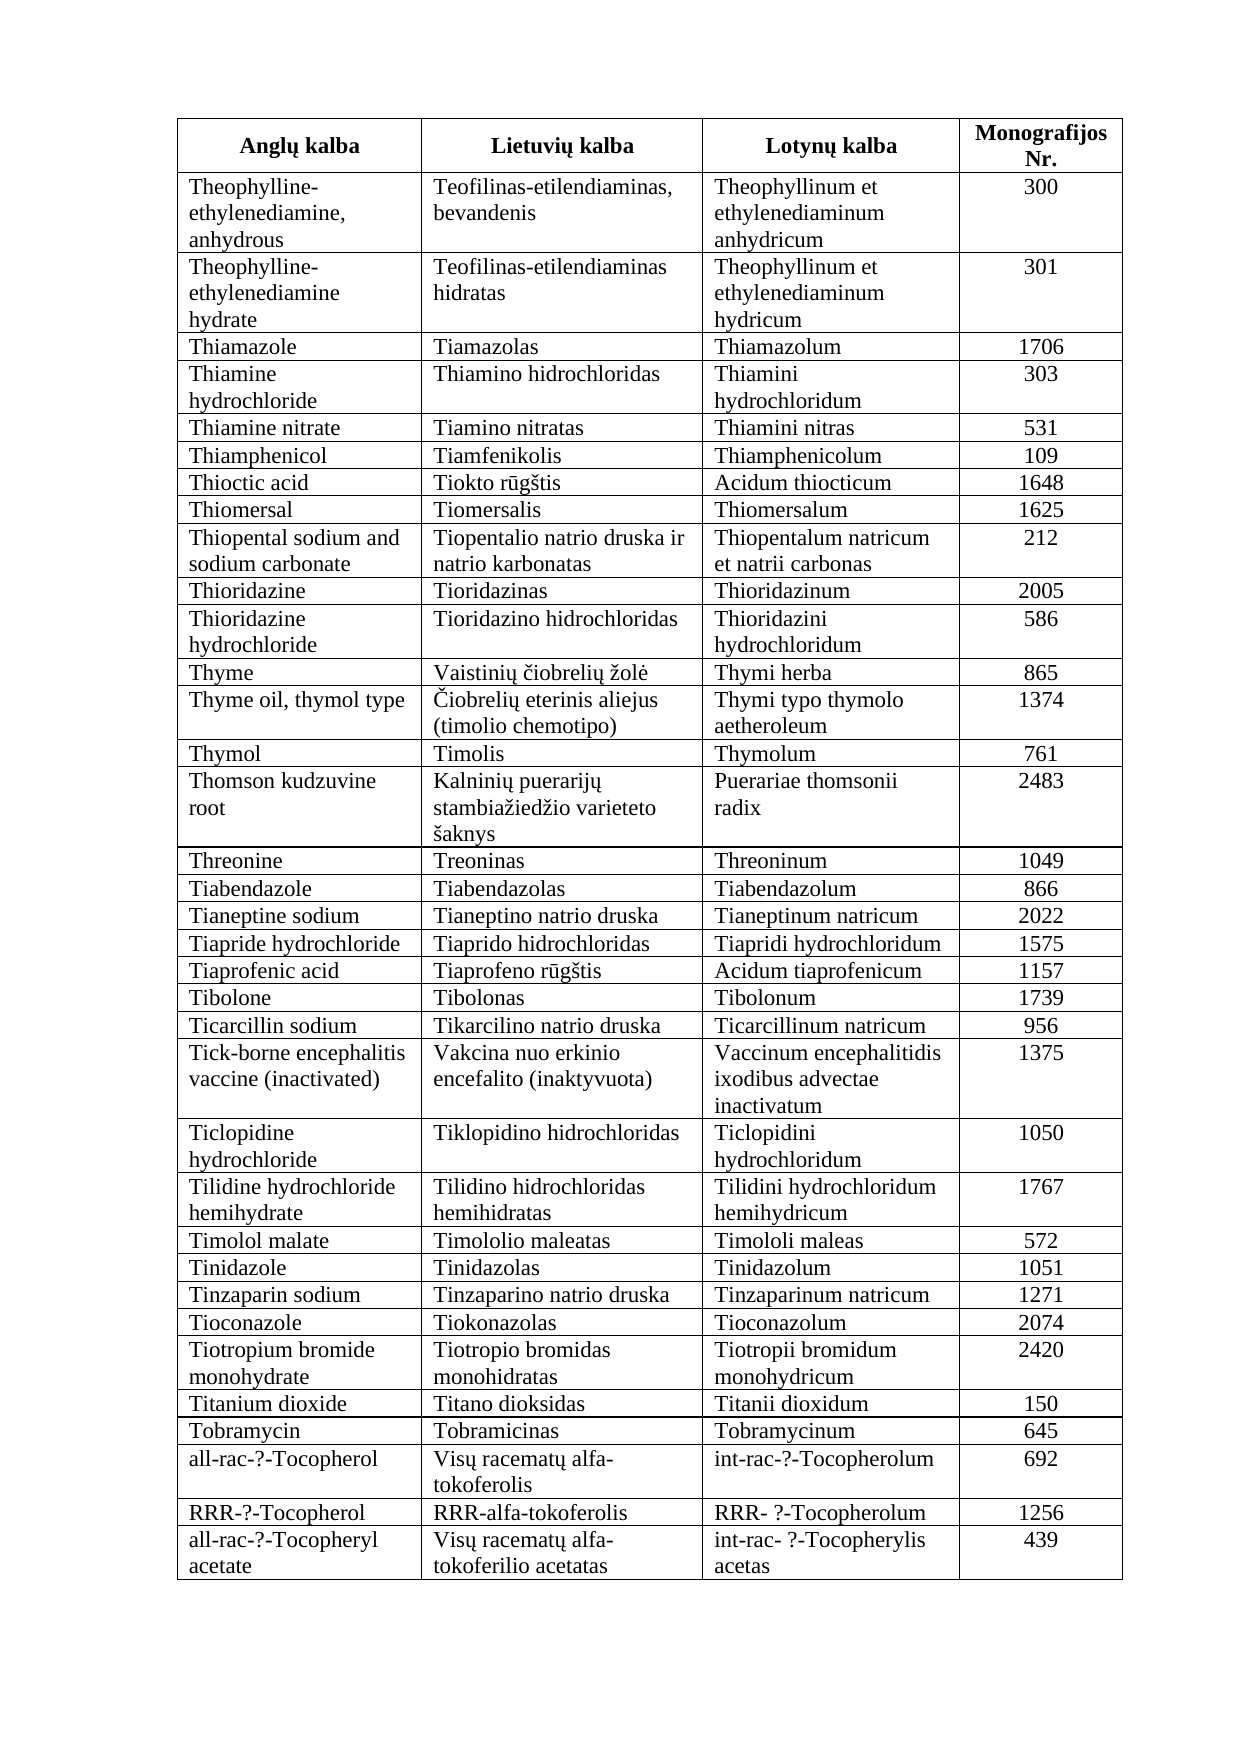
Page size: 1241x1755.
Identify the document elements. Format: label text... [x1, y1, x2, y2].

table_cell Titano dioksidas [422, 1390, 702, 1416]
table_cell Tilidine hydrochloride hemihydrate [178, 1173, 421, 1226]
table_cell Tiotropium bromide monohydrate [178, 1336, 421, 1389]
table_cell Tioridazino hidrochloridas [422, 605, 702, 658]
table_cell Tobramycinum [703, 1418, 959, 1444]
table_cell Tiklopidino hidrochloridas [422, 1119, 702, 1172]
table_cell Tiokto rūgštis [422, 469, 702, 495]
table_cell Tibolone [178, 984, 421, 1011]
table_cell Puerariae thomsonii radix [703, 767, 959, 846]
table_cell 572 [960, 1227, 1122, 1253]
table_cell Thiamazole [178, 333, 421, 359]
table_cell Tikarcilino natrio druska [422, 1012, 702, 1038]
table_cell all-rac-?-Tocopherol [178, 1445, 421, 1498]
table_cell Visų racematų alfa-tokoferolis [422, 1445, 702, 1498]
table_cell Theophyllinum et ethylenediaminum hydricum [703, 253, 959, 332]
table_cell Tiabendazolas [422, 875, 702, 901]
table_cell 2420 [960, 1336, 1122, 1389]
table_cell 1706 [960, 333, 1122, 359]
table_cell Thioridazinum [703, 578, 959, 604]
table_cell Thioctic acid [178, 469, 421, 495]
table_cell 1271 [960, 1282, 1122, 1308]
table_cell Tiomersalis [422, 496, 702, 523]
table_cell Tianeptine sodium [178, 902, 421, 928]
table_cell Tianeptinum natricum [703, 902, 959, 928]
table_cell Vaistinių čiobrelių žolė [422, 659, 702, 685]
table_cell Titanium dioxide [178, 1390, 421, 1416]
table_cell Thiamine hydrochloride [178, 361, 421, 413]
table_cell Tobramycin [178, 1418, 421, 1444]
table_cell Kalninių puerarijų stambiažiedžio varieteto šaknys [422, 767, 702, 846]
table_cell Thioridazine hydrochloride [178, 605, 421, 658]
table_cell 1375 [960, 1039, 1122, 1118]
table_cell Tinzaparin sodium [178, 1282, 421, 1308]
table_cell 1256 [960, 1499, 1122, 1525]
table_cell Thiopentalum natricum et natrii carbonas [703, 524, 959, 577]
table_cell Tiotropio bromidas monohidratas [422, 1336, 702, 1389]
table_cell Tiabendazole [178, 875, 421, 901]
table_cell Thiamini hydrochloridum [703, 361, 959, 413]
table_cell Timolol malate [178, 1227, 421, 1253]
table_cell 303 [960, 361, 1122, 413]
table_cell Tinzaparinum natricum [703, 1282, 959, 1308]
table_cell Threonine [178, 848, 421, 874]
table_cell Thyme oil, thymol type [178, 686, 421, 739]
table_cell Tinidazolas [422, 1254, 702, 1281]
table_cell Ticarcillin sodium [178, 1012, 421, 1038]
table_cell Tianeptino natrio druska [422, 902, 702, 928]
table_cell 301 [960, 253, 1122, 332]
table_cell Tobramicinas [422, 1418, 702, 1444]
table_cell Titanii dioxidum [703, 1390, 959, 1416]
table_cell 586 [960, 605, 1122, 658]
table_cell Tibolonum [703, 984, 959, 1011]
table_cell 150 [960, 1390, 1122, 1416]
table_cell Ticlopidini hydrochloridum [703, 1119, 959, 1172]
table_cell 1374 [960, 686, 1122, 739]
table_cell Ticlopidine hydrochloride [178, 1119, 421, 1172]
table_cell RRR- ?-Tocopherolum [703, 1499, 959, 1525]
table_cell Tioridazinas [422, 578, 702, 604]
table_cell Tiapride hydrochloride [178, 930, 421, 956]
table_cell Theophylline-ethylenediamine hydrate [178, 253, 421, 332]
table_cell 1050 [960, 1119, 1122, 1172]
table_cell 956 [960, 1012, 1122, 1038]
table_cell Tinidazole [178, 1254, 421, 1281]
table_header Lietuvių kalba [422, 119, 702, 172]
table_cell 109 [960, 442, 1122, 468]
table_cell 1767 [960, 1173, 1122, 1226]
table_cell Theophyllinum et ethylenediaminum anhydricum [703, 173, 959, 252]
table_cell 300 [960, 173, 1122, 252]
table_cell Thymi herba [703, 659, 959, 685]
table_cell 212 [960, 524, 1122, 577]
table_cell Thymol [178, 740, 421, 766]
table_cell Thiamphenicolum [703, 442, 959, 468]
table_cell Tiaprofenic acid [178, 957, 421, 983]
table_cell Tinidazolum [703, 1254, 959, 1281]
table_cell Thiamphenicol [178, 442, 421, 468]
table_cell 439 [960, 1526, 1122, 1579]
table_cell 2074 [960, 1309, 1122, 1335]
table_cell all-rac-?-Tocopheryl acetate [178, 1526, 421, 1579]
table_cell Thiomersal [178, 496, 421, 523]
table_cell Thyme [178, 659, 421, 685]
table_cell Tioconazolum [703, 1309, 959, 1335]
table_cell Tilidino hidrochloridas hemihidratas [422, 1173, 702, 1226]
table_cell Timololio maleatas [422, 1227, 702, 1253]
table_cell 865 [960, 659, 1122, 685]
table_cell RRR-?-Tocopherol [178, 1499, 421, 1525]
table_cell Tinzaparino natrio druska [422, 1282, 702, 1308]
table_cell int-rac- ?-Tocopherylis acetas [703, 1526, 959, 1579]
table_cell 2483 [960, 767, 1122, 846]
table_cell Thiomersalum [703, 496, 959, 523]
table_cell Tiaprido hidrochloridas [422, 930, 702, 956]
table_cell 1739 [960, 984, 1122, 1011]
table_cell 1648 [960, 469, 1122, 495]
table_cell 531 [960, 414, 1122, 441]
table_cell Tiopentalio natrio druska ir natrio karbonatas [422, 524, 702, 577]
table_cell Teofilinas-etilendiaminas, bevandenis [422, 173, 702, 252]
table_cell Timololi maleas [703, 1227, 959, 1253]
table_cell Ticarcillinum natricum [703, 1012, 959, 1038]
table_cell Tilidini hydrochloridum hemihydricum [703, 1173, 959, 1226]
table_cell 1157 [960, 957, 1122, 983]
table_cell Teofilinas-etilendiaminas hidratas [422, 253, 702, 332]
table_cell Tiamino nitratas [422, 414, 702, 441]
table_cell Thiopental sodium and sodium carbonate [178, 524, 421, 577]
table_cell Thiamazolum [703, 333, 959, 359]
table_cell Tiotropii bromidum monohydricum [703, 1336, 959, 1389]
table_cell 1049 [960, 848, 1122, 874]
table_cell Thiamini nitras [703, 414, 959, 441]
table_cell Tiaprofeno rūgštis [422, 957, 702, 983]
table_cell Vakcina nuo erkinio encefalito (inaktyvuota) [422, 1039, 702, 1118]
table_cell Tiapridi hydrochloridum [703, 930, 959, 956]
table_cell Threoninum [703, 848, 959, 874]
table_cell Tibolonas [422, 984, 702, 1011]
table_cell Tioconazole [178, 1309, 421, 1335]
table_cell Tiokonazolas [422, 1309, 702, 1335]
table_cell Thiamine nitrate [178, 414, 421, 441]
table_cell Thioridazine [178, 578, 421, 604]
table_cell 1575 [960, 930, 1122, 956]
table_cell Tiabendazolum [703, 875, 959, 901]
table_cell 1051 [960, 1254, 1122, 1281]
table_cell 761 [960, 740, 1122, 766]
table_cell int-rac-?-Tocopherolum [703, 1445, 959, 1498]
table_cell Tiamfenikolis [422, 442, 702, 468]
table_cell Čiobrelių eterinis aliejus (timolio chemotipo) [422, 686, 702, 739]
table_header Monografijos Nr. [960, 119, 1122, 172]
table_cell RRR-alfa-tokoferolis [422, 1499, 702, 1525]
table_cell Thioridazini hydrochloridum [703, 605, 959, 658]
table_cell 866 [960, 875, 1122, 901]
table_cell Treoninas [422, 848, 702, 874]
table_cell Acidum tiaprofenicum [703, 957, 959, 983]
table_cell Visų racematų alfa-tokoferilio acetatas [422, 1526, 702, 1579]
table_cell Tick-borne encephalitis vaccine (inactivated) [178, 1039, 421, 1118]
table_cell 2022 [960, 902, 1122, 928]
table_cell Acidum thiocticum [703, 469, 959, 495]
table_header Lotynų kalba [703, 119, 959, 172]
table_cell Timolis [422, 740, 702, 766]
table_cell 692 [960, 1445, 1122, 1498]
table_cell Thymi typo thymolo aetheroleum [703, 686, 959, 739]
table_cell Thiamino hidrochloridas [422, 361, 702, 413]
table_cell 1625 [960, 496, 1122, 523]
table_cell Thymolum [703, 740, 959, 766]
table_cell Thomson kudzuvine root [178, 767, 421, 846]
table_cell Vaccinum encephalitidis ixodibus advectae inactivatum [703, 1039, 959, 1118]
table_cell Theophylline-ethylenediamine, anhydrous [178, 173, 421, 252]
table_cell 645 [960, 1418, 1122, 1444]
table_cell 2005 [960, 578, 1122, 604]
table_header Anglų kalba [178, 119, 421, 172]
table_cell Tiamazolas [422, 333, 702, 359]
